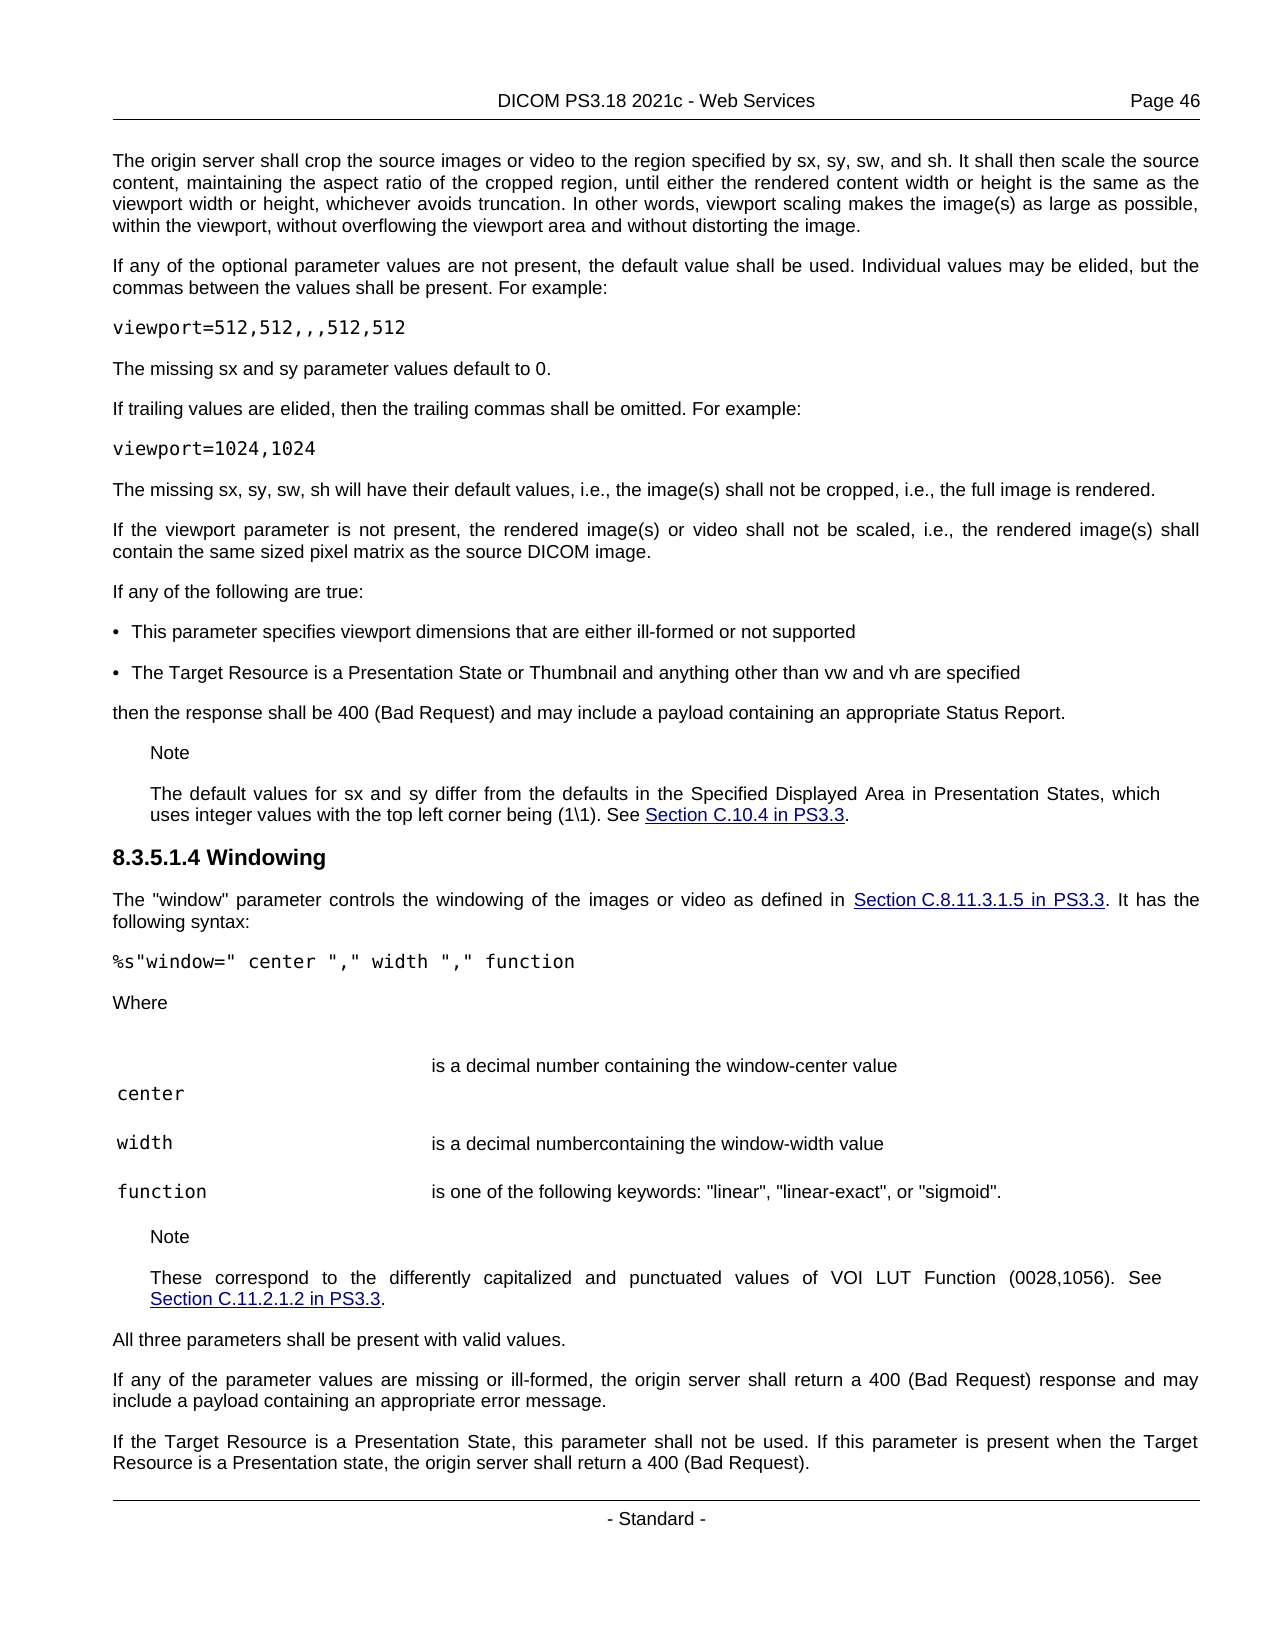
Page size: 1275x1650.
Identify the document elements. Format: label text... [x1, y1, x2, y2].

text viewport=1024,1024 [112, 438, 1200, 460]
text 8.3.5.1.4 Windowing [112, 844, 1200, 870]
table_header center [113, 1032, 427, 1109]
text These correspond to the differently capitalized and punctuated values of VOI LUT Function (0028,1056). See Section C.11.2.1.2 in PS3.3. [150, 1266, 1162, 1309]
text If any of the optional parameter values are not present, the default value shall be used. Individual values may be elided, but the commas between the values shall be present. For example: [112, 255, 1200, 298]
text The origin server shall crop the source images or video to the region specified by sx, sy, sw, and sh. It shall then scale the source content, maintaining the aspect ratio of the cropped region, until either the rendered content width or height is the same as the viewport width or height, whichever avoids truncation. In other words, viewport scaling makes the image(s) as large as possible, within the viewport, without overflowing the viewport area and without distorting the image. [112, 150, 1200, 236]
text If any of the following are true: [112, 581, 1200, 602]
text • This parameter specifies viewport dimensions that are either ill-formed or not supported [112, 621, 1200, 643]
text The missing sx, sy, sw, sh will have their default values, i.e., the image(s) shall not be cropped, i.e., the full image is rendered. [112, 479, 1200, 500]
table_cell function [113, 1159, 427, 1207]
text The default values for sx and sy differ from the defaults in the Specified Displayed Area in Presentation States, which uses integer values with the top left corner being (1\1). See Section C.10.4 in PS3.3. [150, 782, 1162, 826]
text then the response shall be 400 (Bad Request) and may include a payload containing an appropriate Status Report. [112, 702, 1200, 723]
text %s"window=" center "," width "," function [112, 951, 1200, 973]
text If any of the parameter values are missing or ill-formed, the origin server shall return a 400 (Bad Request) response and may include a payload containing an appropriate error message. [112, 1369, 1200, 1412]
text The missing sx and sy parameter values default to 0. [112, 357, 1200, 379]
table_cell width [113, 1110, 427, 1158]
text If the viewport parameter is not present, the rendered image(s) or video shall not be scaled, i.e., the rendered image(s) shall contain the same sized pixel matrix as the source DICOM image. [112, 519, 1200, 562]
text • The Target Resource is a Presentation State or Thumbnail and anything other than vw and vh are specified [112, 662, 1200, 683]
table_cell is one of the following keywords: "linear", "linear-exact", or "sigmoid". [427, 1159, 1200, 1207]
text Note [150, 1226, 1162, 1248]
text Note [150, 742, 1162, 764]
text Where [112, 991, 1200, 1013]
text If trailing values are elided, then the trailing commas shall be omitted. For example: [112, 398, 1200, 419]
text The "window" parameter controls the windowing of the images or video as defined in Section C.8.11.3.1.5 in PS3.3. It has the following syntax: [112, 889, 1200, 932]
text viewport=512,512,,,512,512 [112, 317, 1200, 339]
table_cell is a decimal numbercontaining the window-width value [427, 1110, 1200, 1158]
text If the Target Resource is a Presentation State, this parameter shall not be used. If this parameter is present when the Target Resource is a Presentation state, the origin server shall return a 400 (Bad Request). [112, 1431, 1200, 1474]
table_header is a decimal number containing the window-center value [427, 1032, 1200, 1109]
text All three parameters shall be present with valid values. [112, 1328, 1200, 1350]
